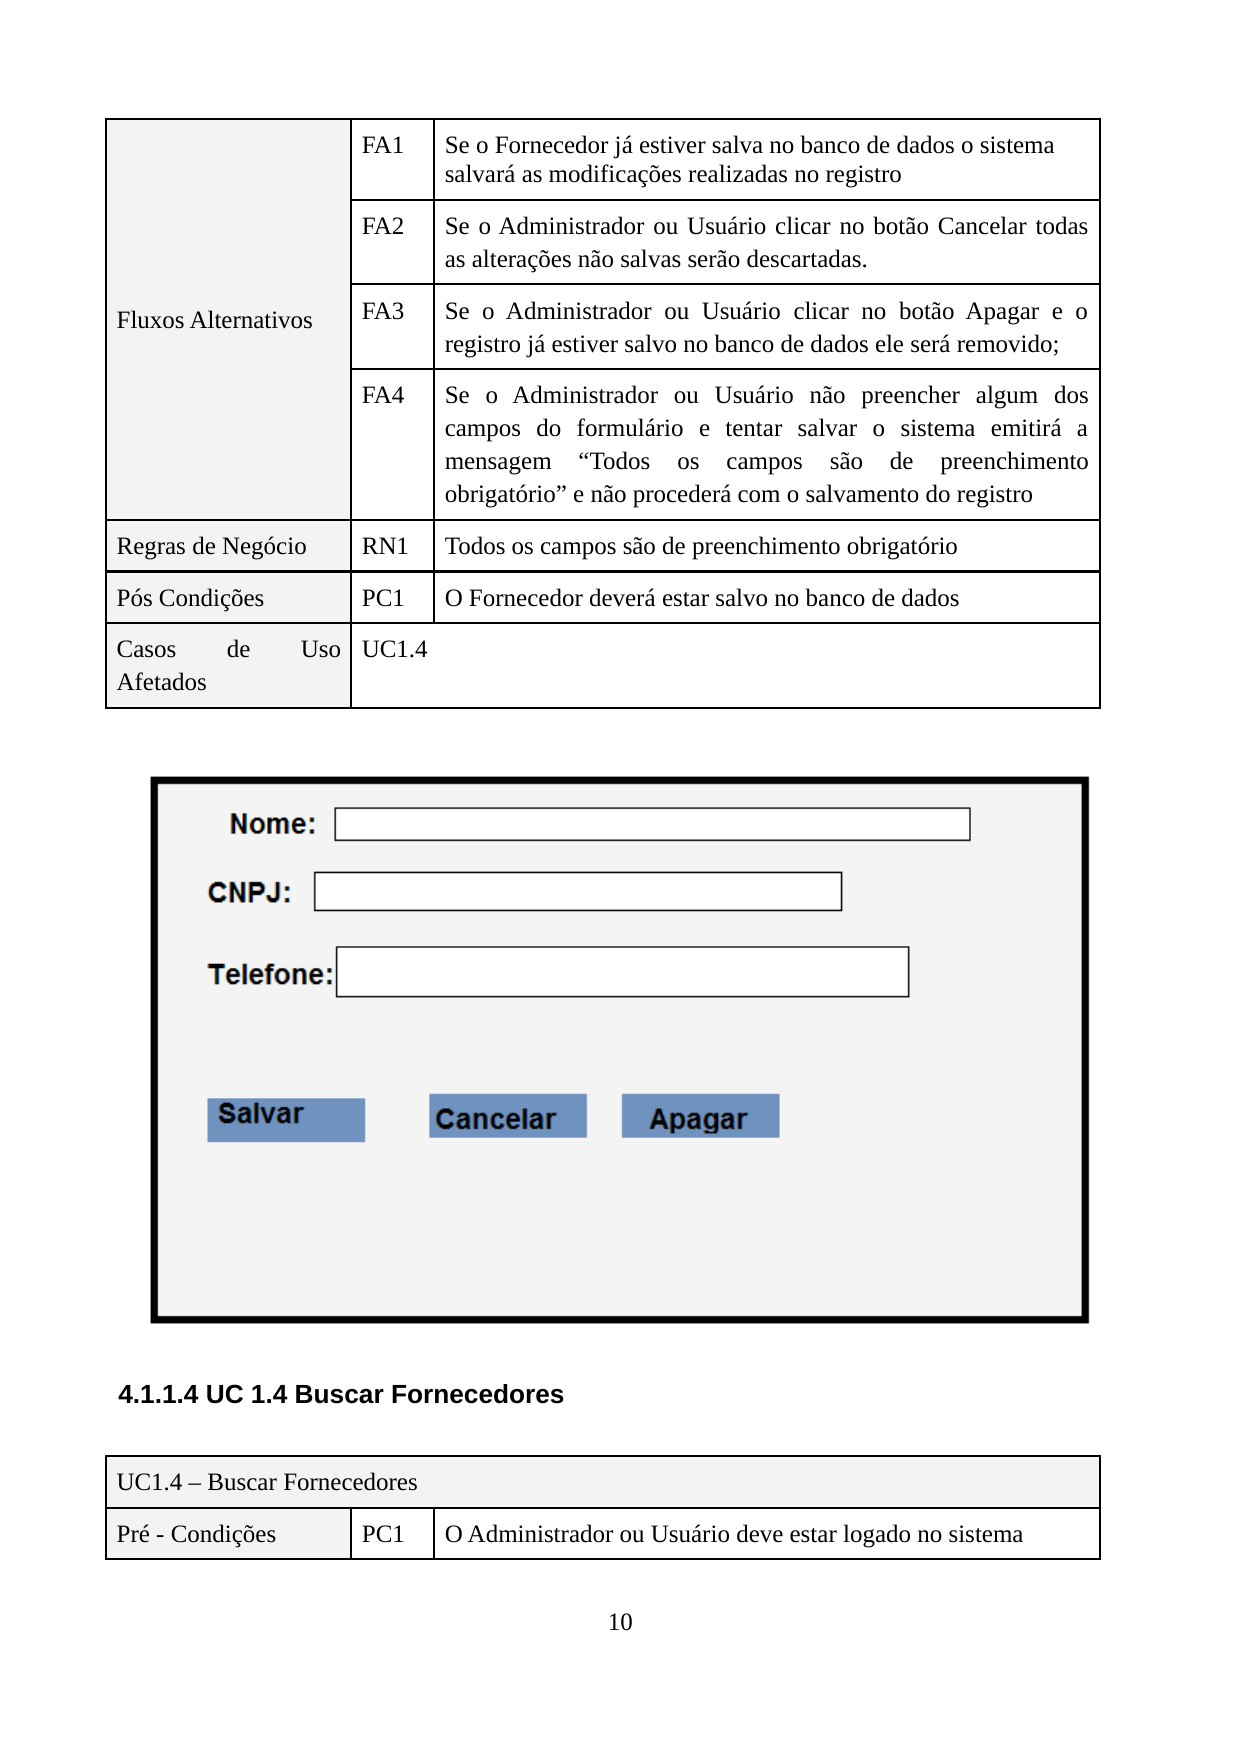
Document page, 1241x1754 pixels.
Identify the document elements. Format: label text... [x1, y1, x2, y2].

table_cell FA3 [352, 285, 433, 368]
table_cell O Fornecedor deverá estar salvo no banco de dados [435, 573, 1099, 622]
table_cell Todos os campos são de preenchimento obrigatório [435, 521, 1099, 570]
table_cell RN1 [352, 521, 433, 570]
table_cell UC1.4 [352, 624, 1099, 707]
table_cell FA4 [352, 370, 433, 519]
table_header UC1.4 – Buscar Fornecedores [107, 1457, 1099, 1507]
subtitle 4.1.1.4 UC 1.4 Buscar Fornecedores [118, 1379, 1122, 1409]
table_cell Pós Condições [107, 573, 350, 622]
table_cell PC1 [352, 1509, 433, 1558]
table_cell Regras de Negócio [107, 521, 350, 570]
table_cell FA1 [352, 120, 433, 198]
table_cell Se o Fornecedor já estiver salva no banco de dados o sistema salvará as modificações realizadas no registro [435, 120, 1099, 198]
table_cell Se o Administrador ou Usuário clicar no botão Apagar e o registro já estiver salvo no banco de dados ele será removido; [435, 285, 1099, 368]
table_cell PC1 [352, 573, 433, 622]
table_cell FA2 [352, 201, 433, 283]
table_cell Se o Administrador ou Usuário não preencher algum dos campos do formulário e tentar salvar o sistema emitirá a mensagem “Todos os campos são de preenchimento obrigatório” e não procederá com o salvamento do registro [435, 370, 1099, 519]
table_cell Fluxos Alternativos [107, 120, 350, 519]
table_cell Casos de Uso Afetados [107, 624, 350, 707]
table_cell Se o Administrador ou Usuário clicar no botão Cancelar todas as alterações não salvas serão descartadas. [435, 201, 1099, 283]
picture [145, 774, 1095, 1328]
table_cell Pré - Condições [107, 1509, 350, 1558]
table_cell O Administrador ou Usuário deve estar logado no sistema [435, 1509, 1099, 1558]
